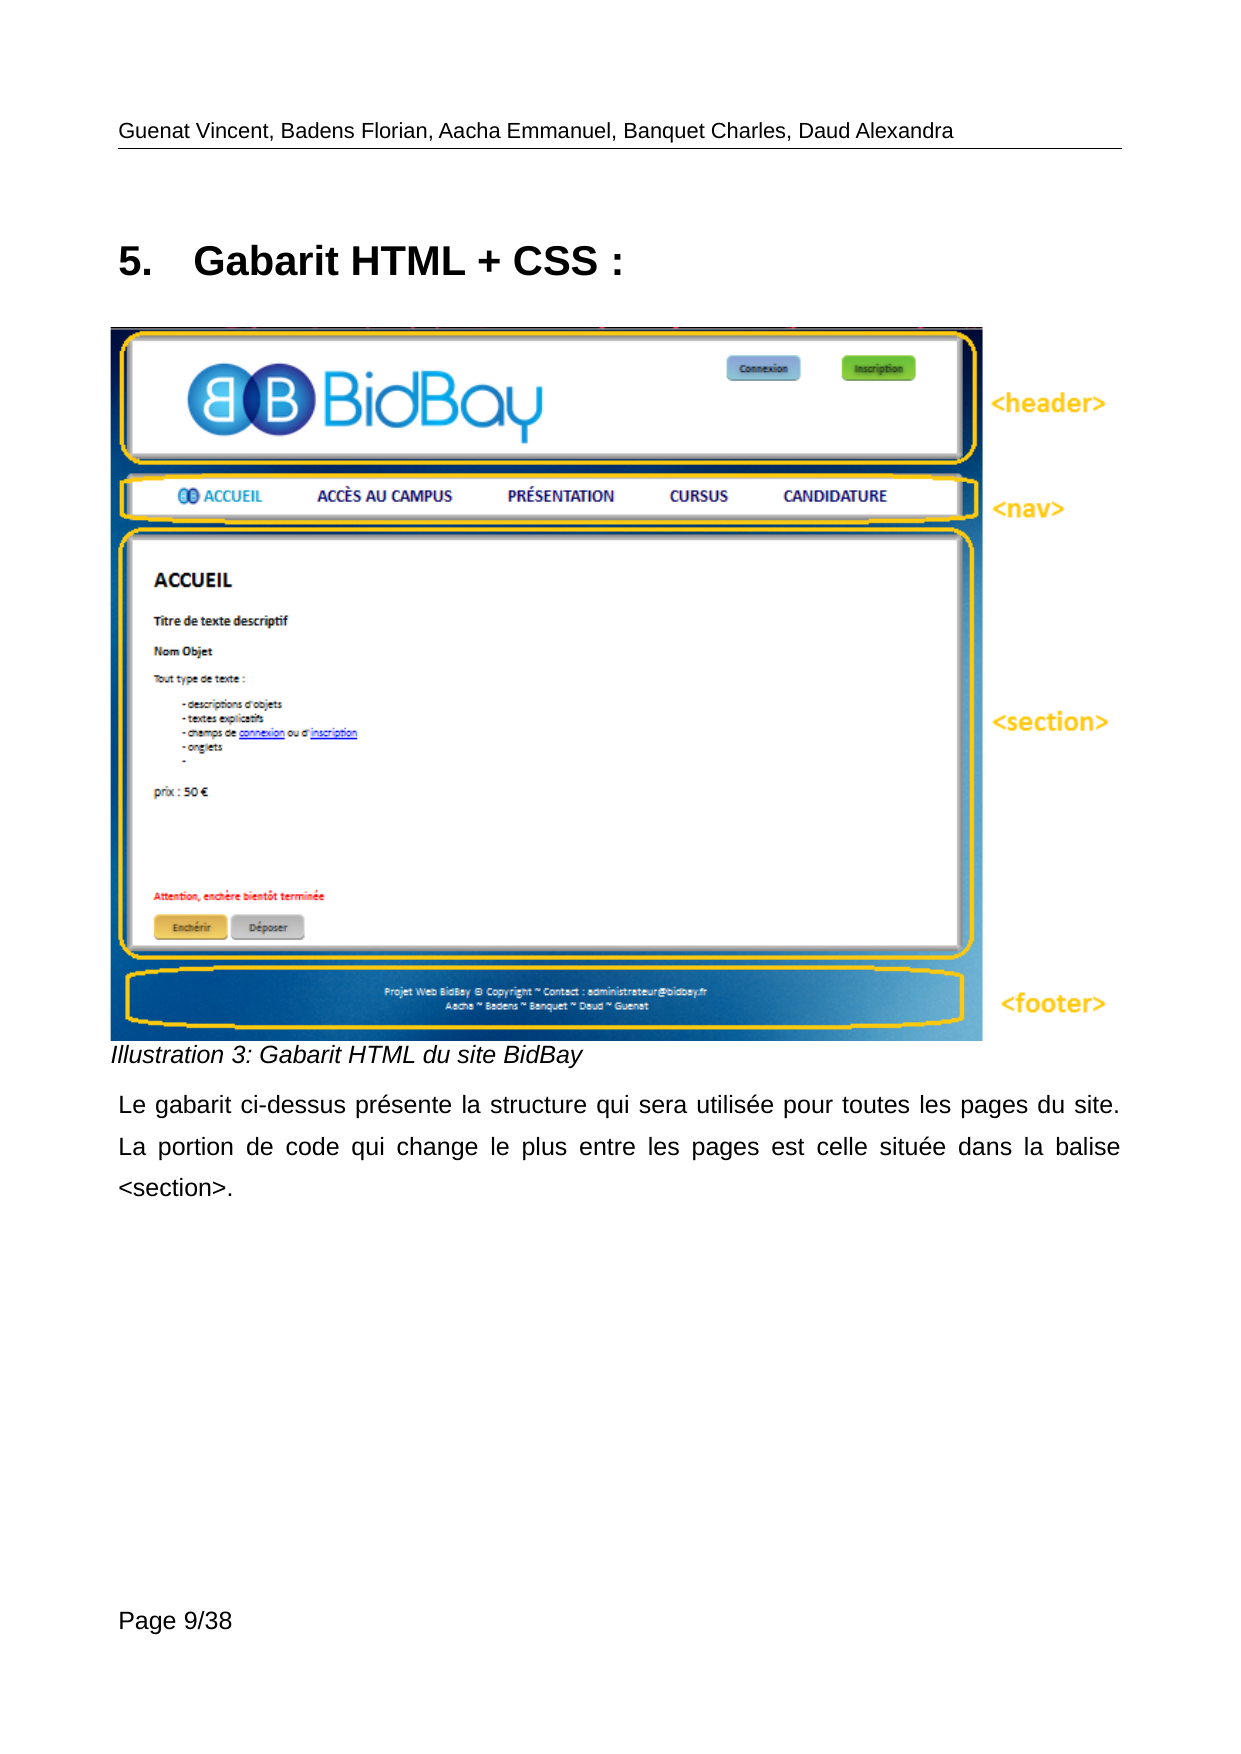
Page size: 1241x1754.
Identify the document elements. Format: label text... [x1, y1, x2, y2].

picture [110, 327, 1115, 1041]
text Le gabarit ci-dessus présente la structure qui sera utilisée pour toutes les pages du site. La portion de code qui change le plus entre les pages est celle située dans la balise <section>. [110, 315, 1122, 1205]
text Illustration 3: Gabarit HTML du site BidBay [110, 1041, 1114, 1069]
subtitle Gabarit HTML + CSS : [118, 236, 1122, 284]
